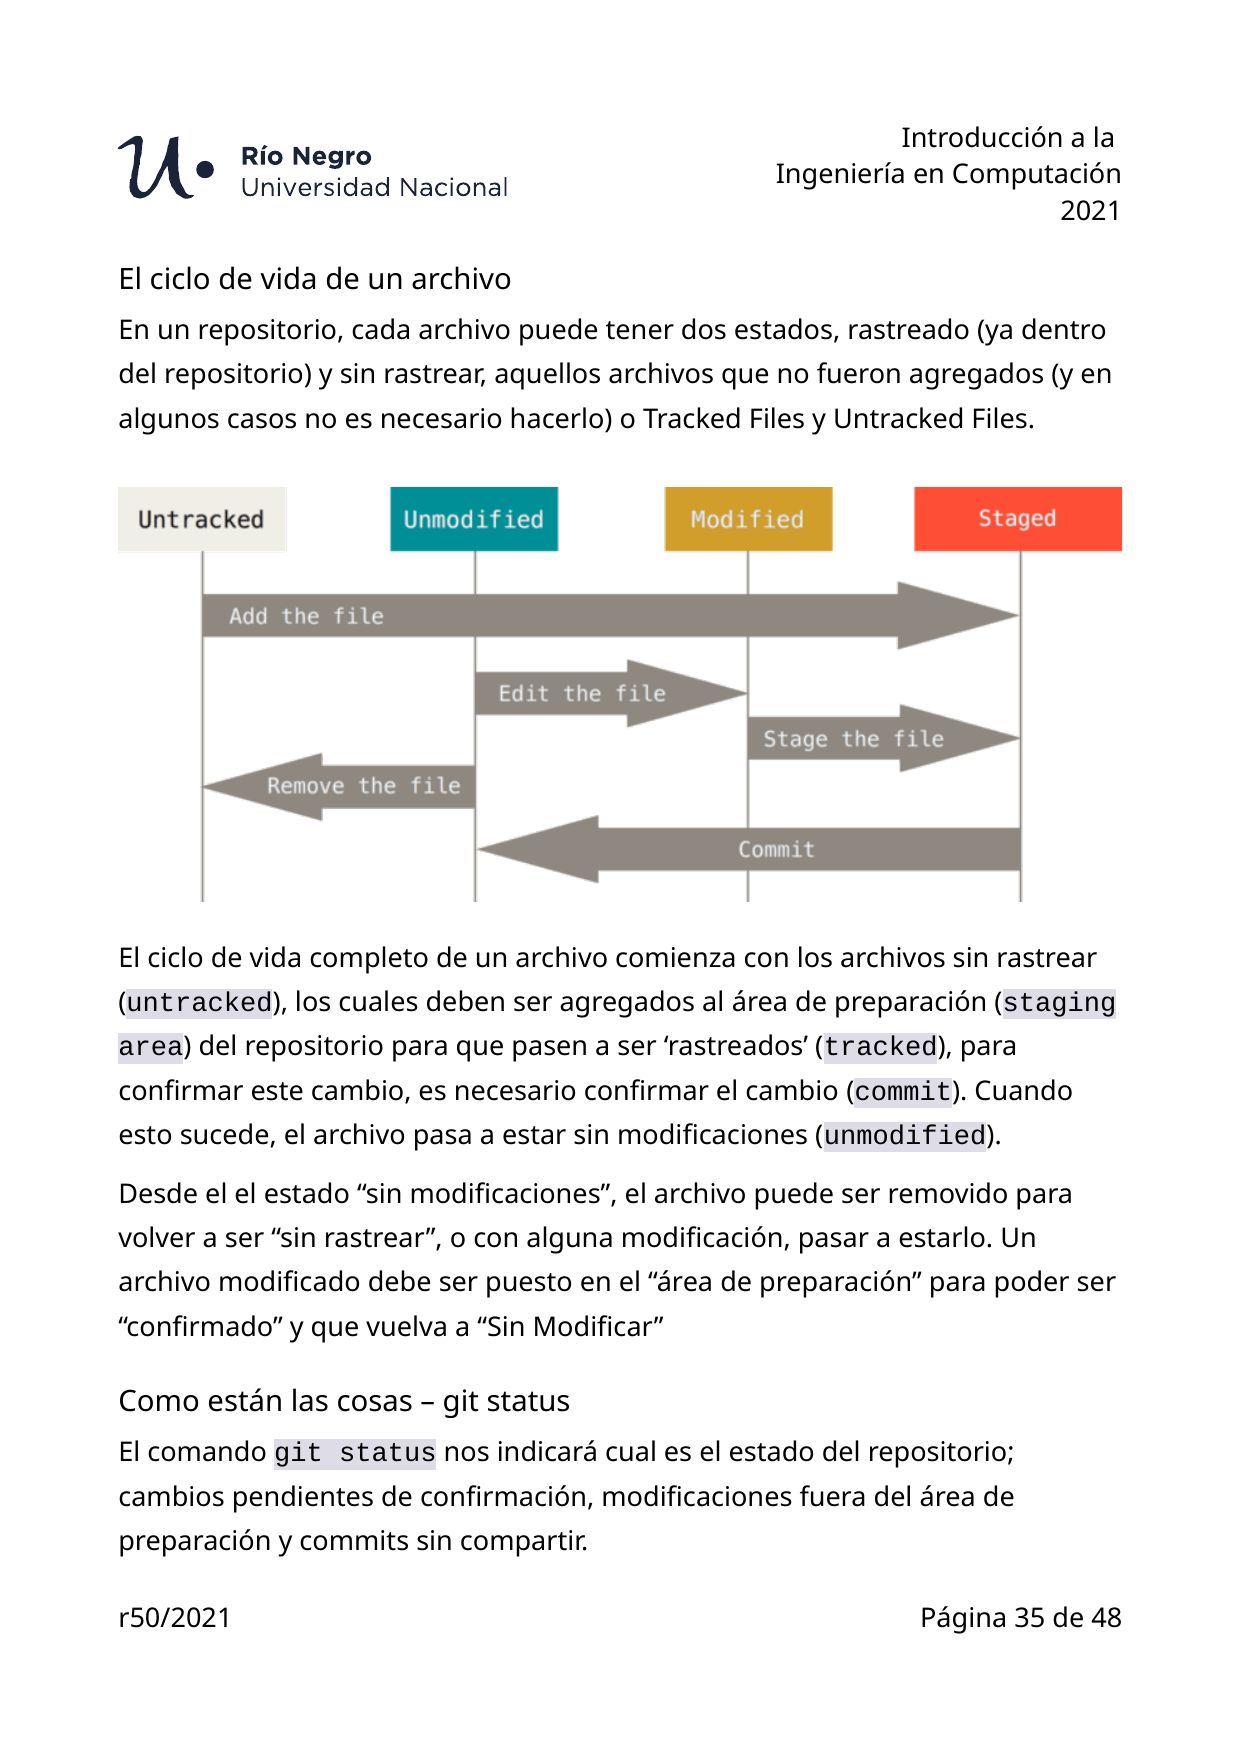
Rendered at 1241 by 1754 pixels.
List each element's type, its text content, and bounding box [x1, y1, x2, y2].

subtitle Como están las cosas – git status [118, 1380, 1122, 1420]
text El ciclo de vida completo de un archivo comienza con los archivos sin rastrear (untracked), los cuales deben ser agregados al área de preparación (staging area) del repositorio para que pasen a ser ‘rastreados’ (tracked), para confirmar este cambio, es necesario confirmar el cambio (commit). Cuando esto sucede, el archivo pasa a estar sin modificaciones (unmodified). [118, 902, 1122, 1152]
text [118, 458, 1122, 487]
text Desde el el estado “sin modificaciones”, el archivo puede ser removido para volver a ser “sin rastrear”, o con alguna modificación, pasar a estarlo. Un archivo modificado debe ser puesto en el “área de preparación” para poder ser “confirmado” y que vuelva a “Sin Modificar” [118, 1174, 1122, 1344]
subtitle El ciclo de vida de un archivo [118, 258, 1122, 298]
picture [118, 487, 1123, 902]
text El comando git status nos indicará cual es el estado del repositorio; cambios pendientes de confirmación, modificaciones fuera del área de preparación y commits sin compartir. [118, 1433, 1122, 1558]
text En un repositorio, cada archivo puede tener dos estados, rastreado (ya dentro del repositorio) y sin rastrear, aquellos archivos que no fueron agregados (y en algunos casos no es necesario hacerlo) o Tracked Files y Untracked Files. [118, 311, 1122, 436]
